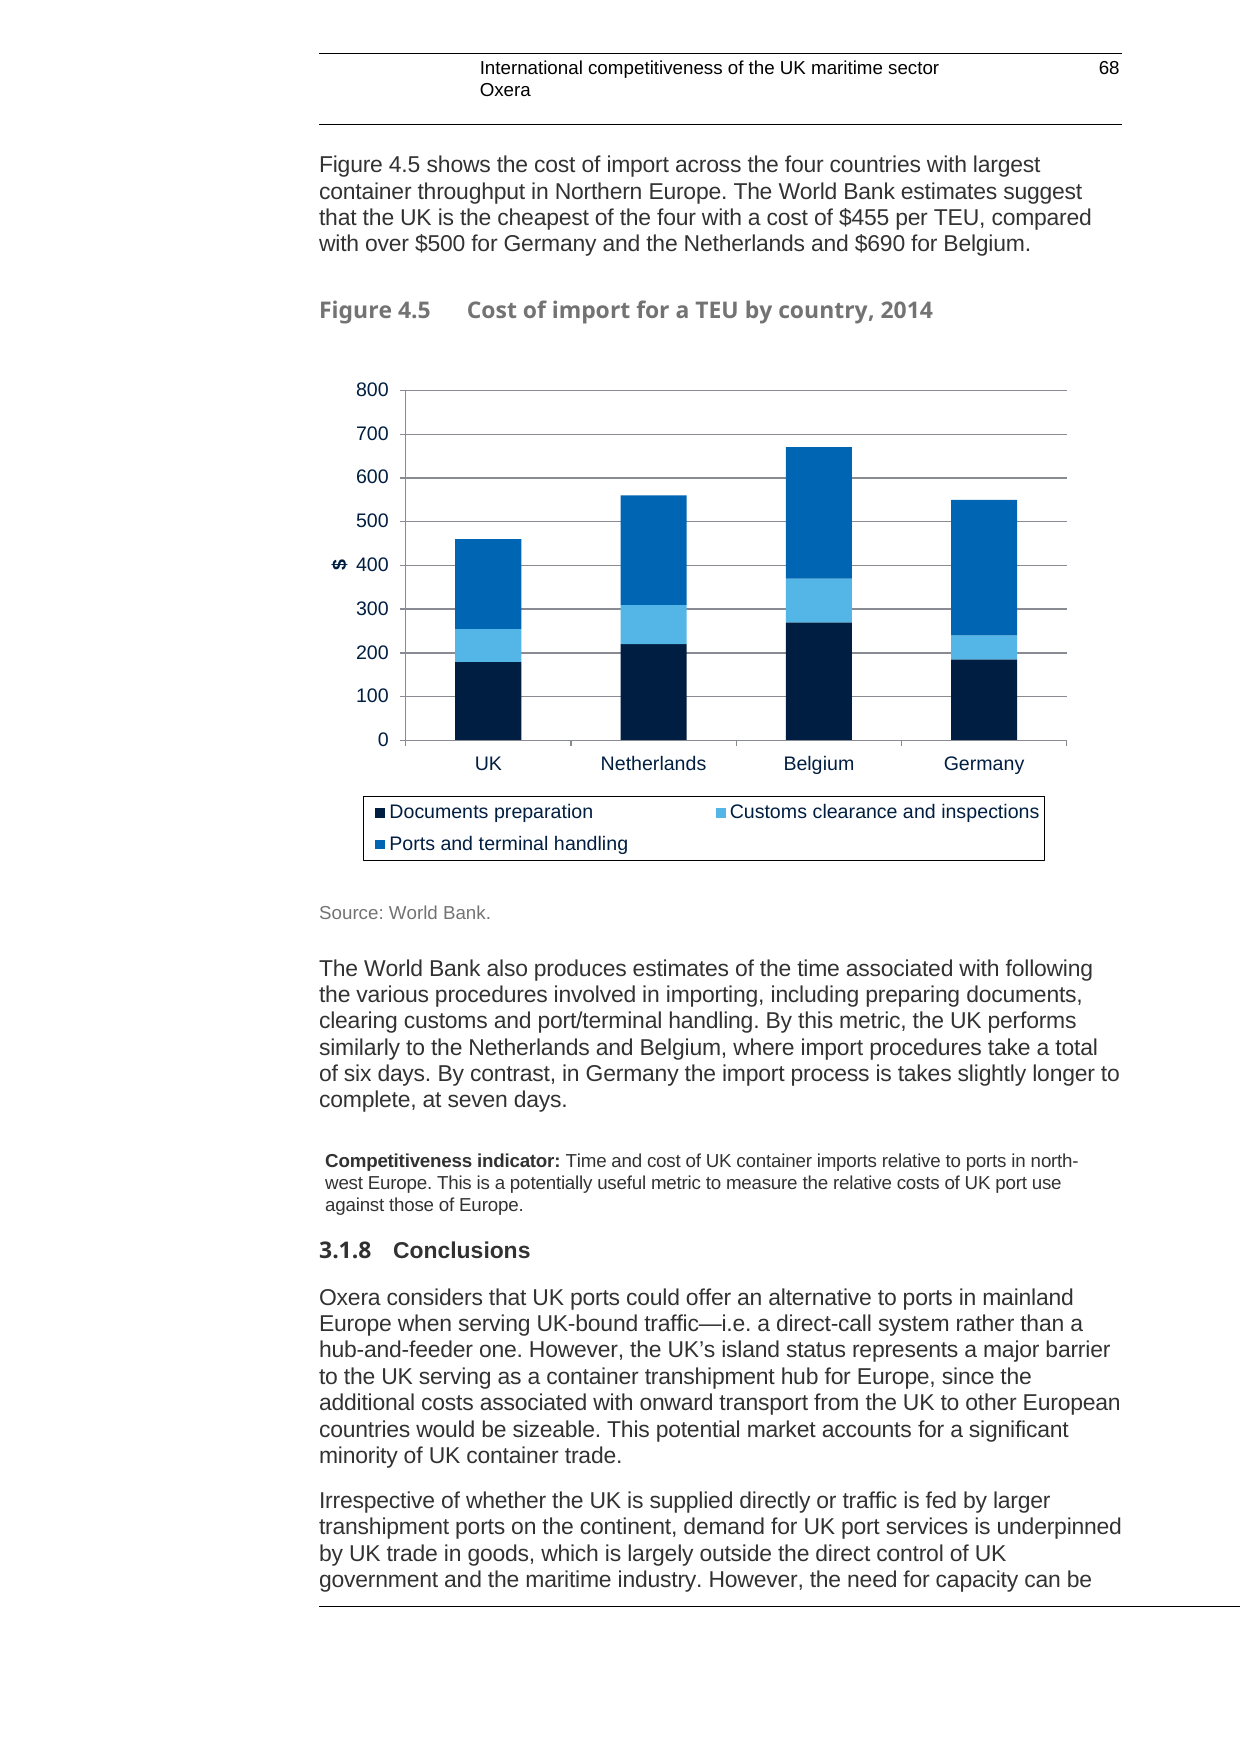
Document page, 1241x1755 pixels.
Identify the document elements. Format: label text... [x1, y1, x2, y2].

table_header Competitiveness indicator: Time and cost of UK container imports relative to ports in north-west Europe. This is a potentially useful metric to measure the relative costs of UK port use against those of Europe. [319, 1132, 1121, 1234]
text The World Bank also produces estimates of the time associated with following the various procedures involved in importing, including preparing documents, clearing customs and port/terminal handling. By this metric, the UK performs similarly to the Netherlands and Belgium, where import procedures take a total of six days. By contrast, in Germany the import process is takes slightly longer to complete, at seven days. [319, 955, 1122, 1113]
text Figure 4.5 shows the cost of import across the four countries with largest container throughput in Northern Europe. The World Bank estimates suggest that the UK is the cheapest of the four with a cost of $455 per TEU, compared with over $500 for Germany and the Netherlands and $690 for Belgium. [319, 151, 1122, 257]
text Oxera considers that UK ports could offer an alternative to ports in mainland Europe when serving UK-bound traffic—i.e. a direct-call system rather than a hub-and-feeder one. However, the UK’s island status represents a major barrier to the UK serving as a container transhipment hub for Europe, since the additional costs associated with onward transport from the UK to other European countries would be sizeable. This potential market accounts for a significant minority of UK container trade. [319, 1284, 1122, 1468]
text Irrespective of whether the UK is supplied directly or traffic is fed by larger transhipment ports on the continent, demand for UK port services is underpinned by UK trade in goods, which is largely outside the direct control of UK government and the maritime industry. However, the need for capacity can be [319, 1487, 1122, 1592]
subtitle Conclusions [319, 1234, 1122, 1265]
text Source: World Bank. [319, 902, 1122, 923]
text Figure 4.5 Cost of import for a TEU by country, 2014 [319, 294, 1122, 326]
